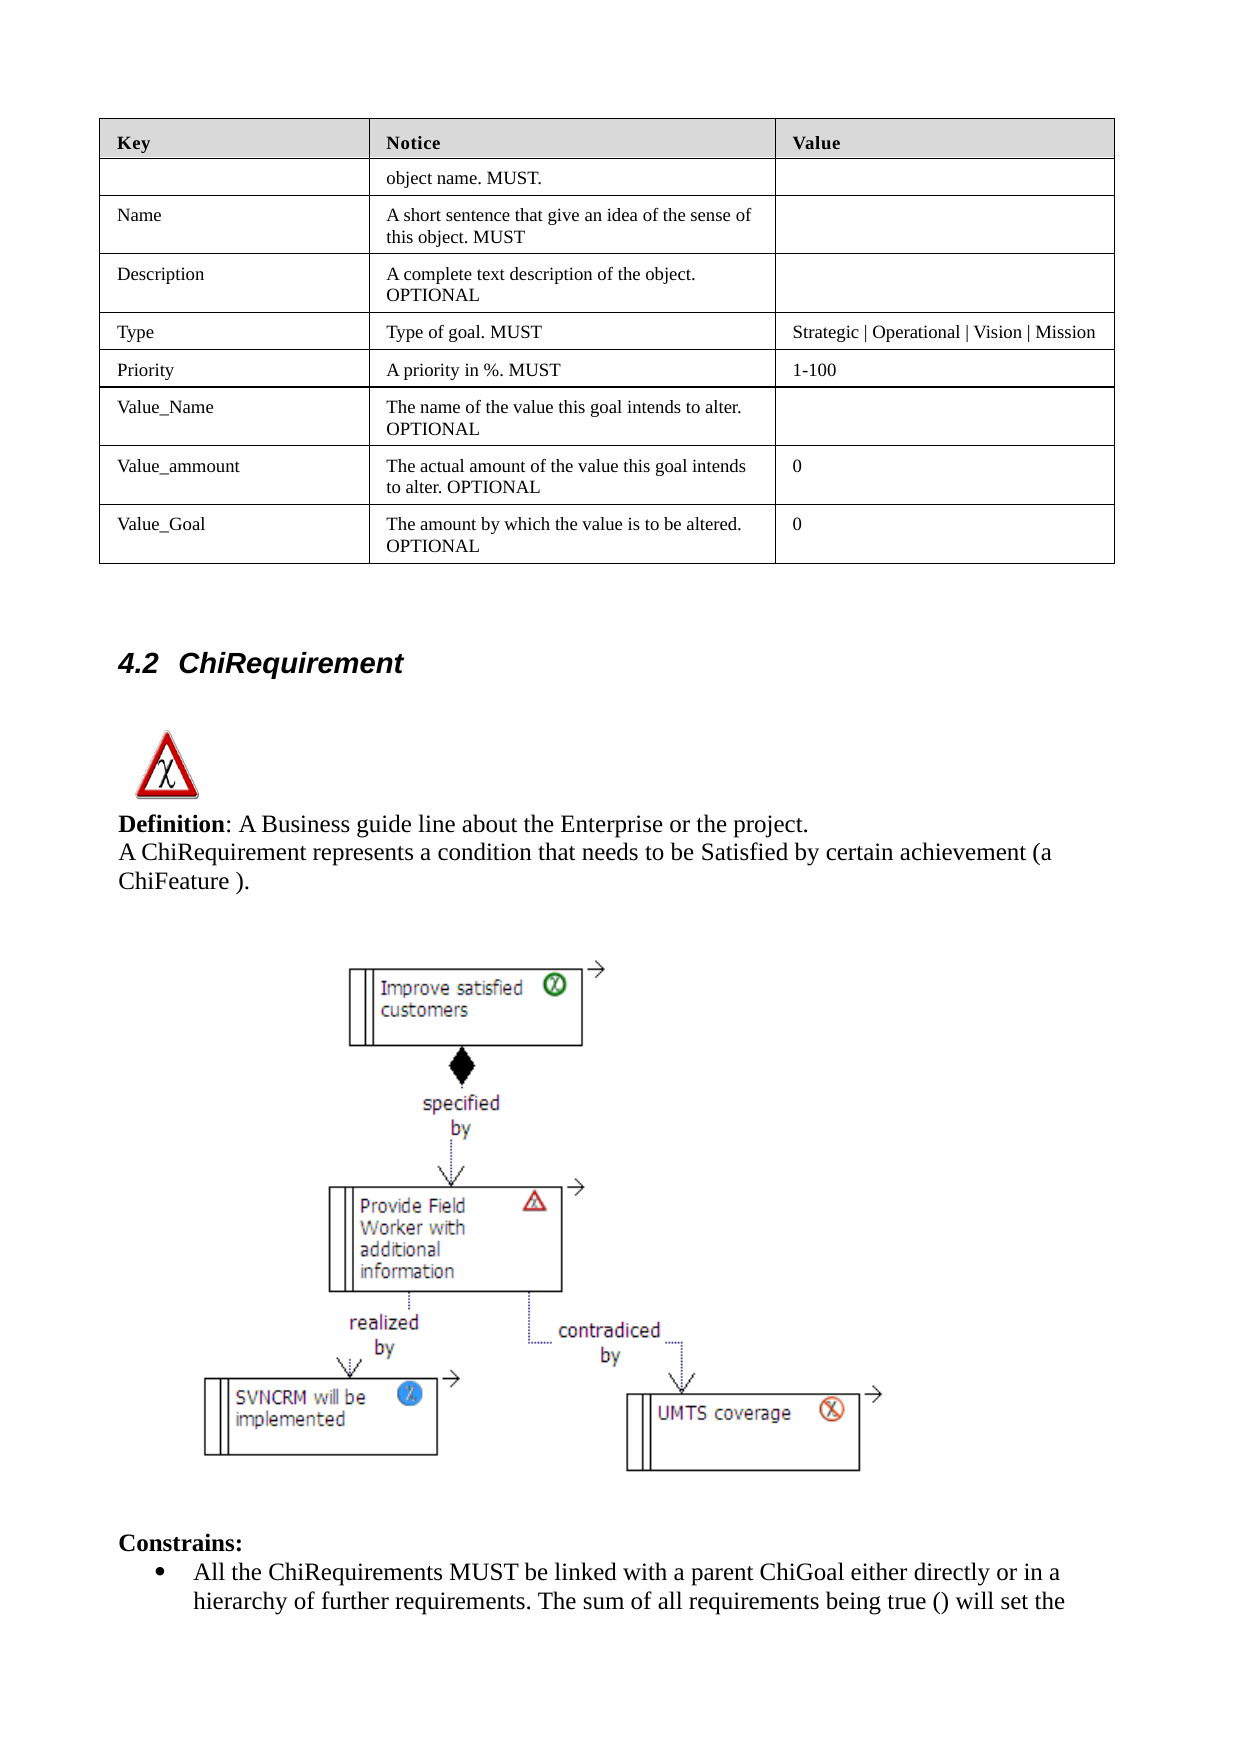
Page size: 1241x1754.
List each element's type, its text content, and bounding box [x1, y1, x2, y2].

table_cell Description [100, 254, 369, 312]
table_cell 0 [776, 446, 1114, 504]
table_cell [776, 388, 1114, 445]
table_cell Name [100, 196, 369, 253]
table_cell [776, 159, 1114, 194]
table_cell [776, 196, 1114, 253]
table_cell Strategic | Operational | Vision | Mission [776, 313, 1114, 349]
table_cell [776, 254, 1114, 312]
table_cell A complete text description of the object. OPTIONAL [370, 254, 775, 312]
table_cell A priority in %. MUST [370, 350, 775, 386]
picture [125, 908, 890, 1487]
table_header Notice [370, 119, 775, 157]
table_cell Type [100, 313, 369, 349]
text Definition: A Business guide line about the Enterprise or the project. [118, 809, 1122, 837]
table_cell Type of goal. MUST [370, 313, 775, 349]
table_cell Value_ammount [100, 446, 369, 504]
table_cell The amount by which the value is to be altered. OPTIONAL [370, 505, 775, 563]
table_cell 1-100 [776, 350, 1114, 386]
table_header Key [100, 119, 369, 157]
table_cell Value_Goal [100, 505, 369, 563]
picture [134, 730, 199, 800]
text A ChiRequirement represents a condition that needs to be Satisfied by certain achievement (a ChiFeature ). [118, 837, 1122, 895]
table_cell Value_Name [100, 388, 369, 445]
table_cell [100, 159, 369, 194]
table_cell The actual amount of the value this goal intends to alter. OPTIONAL [370, 446, 775, 504]
table_cell The name of the value this goal intends to alter. OPTIONAL [370, 388, 775, 445]
text Constrains: [118, 1528, 1122, 1557]
list All the ChiRequirements MUST be linked with a parent ChiGoal either directly or in a hierarchy of further requirements. The sum of all requirements being true () will set the [156, 1557, 1122, 1614]
table_cell Priority [100, 350, 369, 386]
subtitle ChiRequirement [118, 646, 1122, 680]
table_header Value [776, 119, 1114, 157]
table_cell A short sentence that give an idea of the sense of this object. MUST [370, 196, 775, 253]
table_cell object name. MUST. [370, 159, 775, 194]
table_cell 0 [776, 505, 1114, 563]
